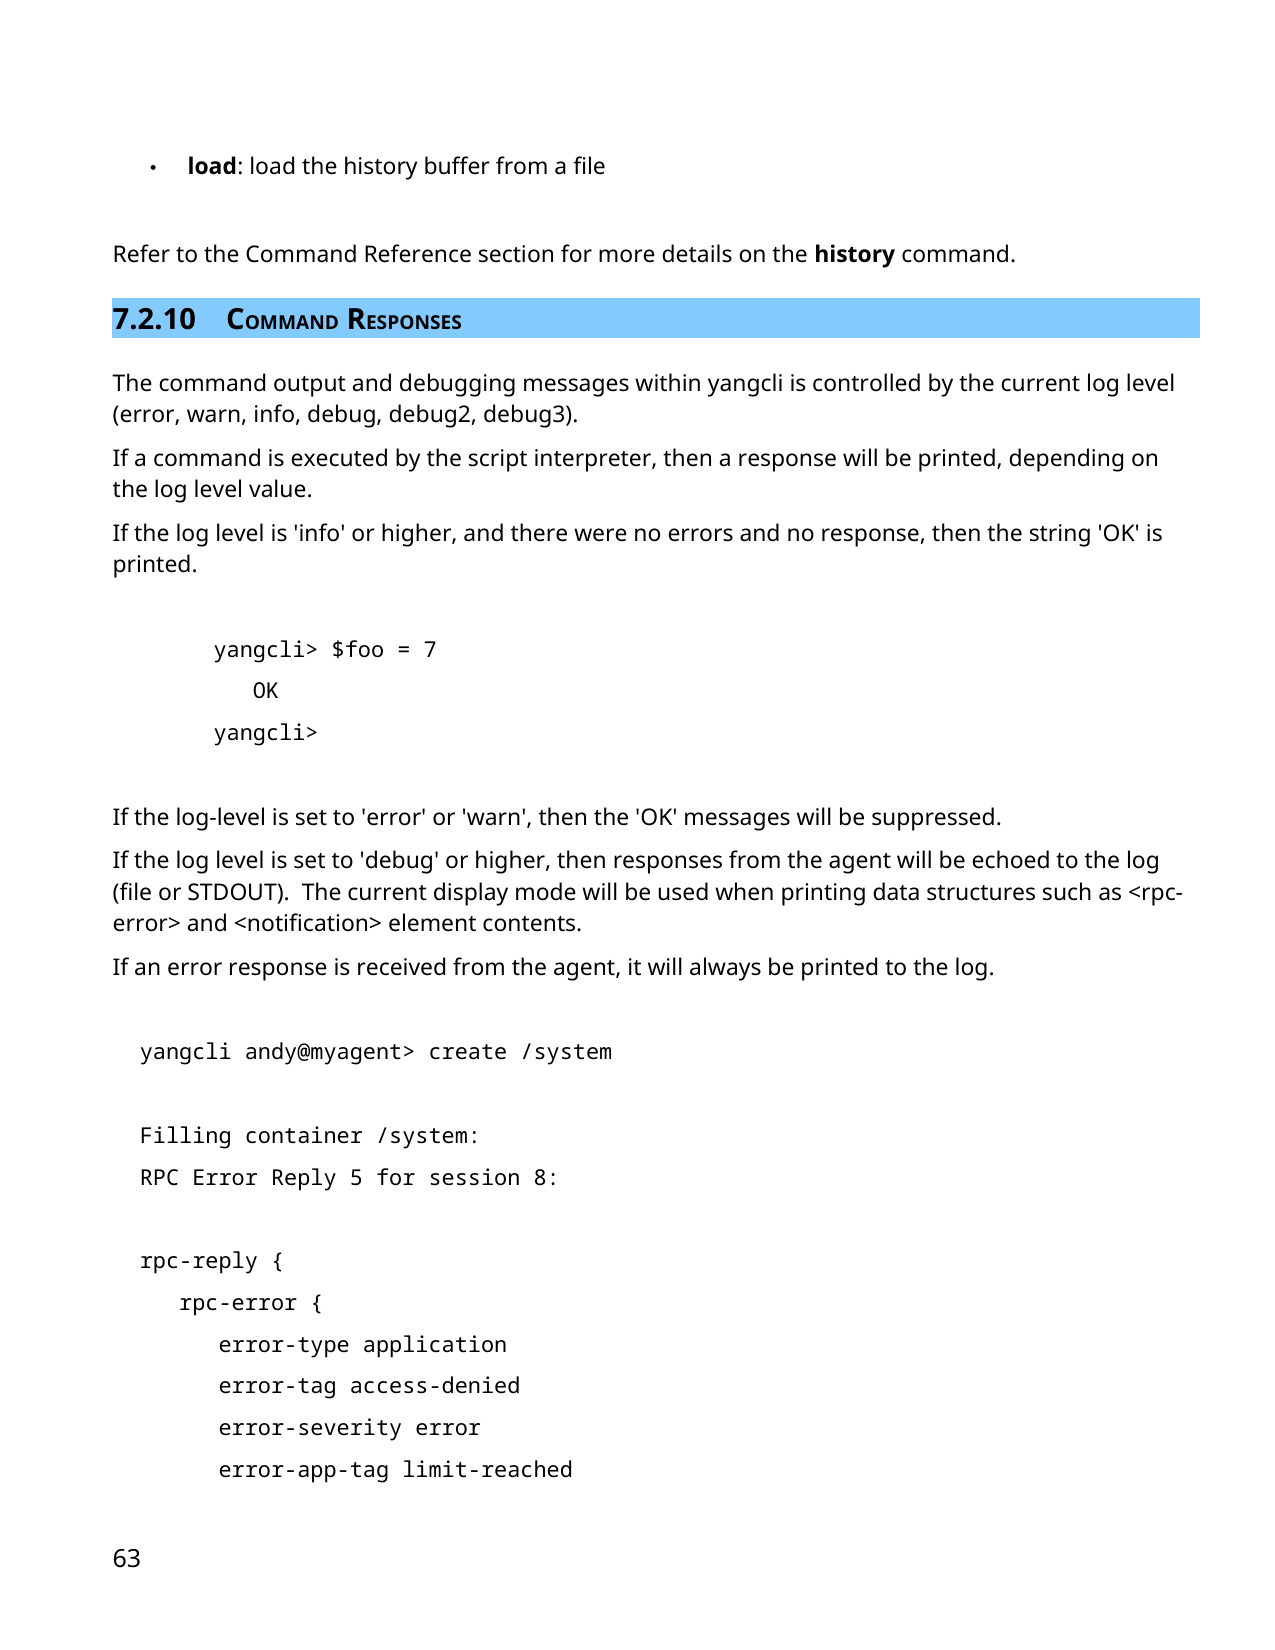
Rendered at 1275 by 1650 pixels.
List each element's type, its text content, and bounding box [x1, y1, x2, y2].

text RPC Error Reply 5 for session 8: [139, 1161, 1200, 1191]
text OK [139, 675, 1200, 705]
text yangcli> [139, 717, 1200, 747]
text Filling container /system: [139, 1120, 1200, 1149]
text If the log level is 'info' or higher, and there were no errors and no response, then the string 'OK' is printed. [112, 517, 1200, 579]
text If the log level is set to 'debug' or higher, then responses from the agent will be echoed to the log (file or STDOUT). The current display mode will be used when printing data structures such as <rpc-error> and <notification> element contents. [112, 844, 1200, 938]
text error-severity error [139, 1412, 1200, 1442]
text yangcli> $foo = 7 [139, 633, 1200, 663]
subtitle Command Responses [112, 298, 1200, 338]
list load: load the history buffer from a file [150, 150, 1200, 181]
text error-type application [139, 1328, 1200, 1358]
text rpc-reply { [139, 1245, 1200, 1275]
text If an error response is received from the agent, it will always be printed to the log. [112, 951, 1200, 982]
text The command output and debugging messages within yangcli is controlled by the current log level (error, warn, info, debug, debug2, debug3). [112, 367, 1200, 429]
text rpc-error { [139, 1287, 1200, 1317]
text error-app-tag limit-reached [139, 1454, 1200, 1484]
text error-tag access-denied [139, 1370, 1200, 1400]
text yangcli andy@myagent> create /system [139, 1036, 1200, 1066]
text Refer to the Command Reference section for more details on the history command. [112, 237, 1200, 269]
text If the log-level is set to 'error' or 'warn', then the 'OK' messages will be suppressed. [112, 801, 1200, 832]
text If a command is executed by the script interpreter, then a response will be printed, depending on the log level value. [112, 442, 1200, 504]
